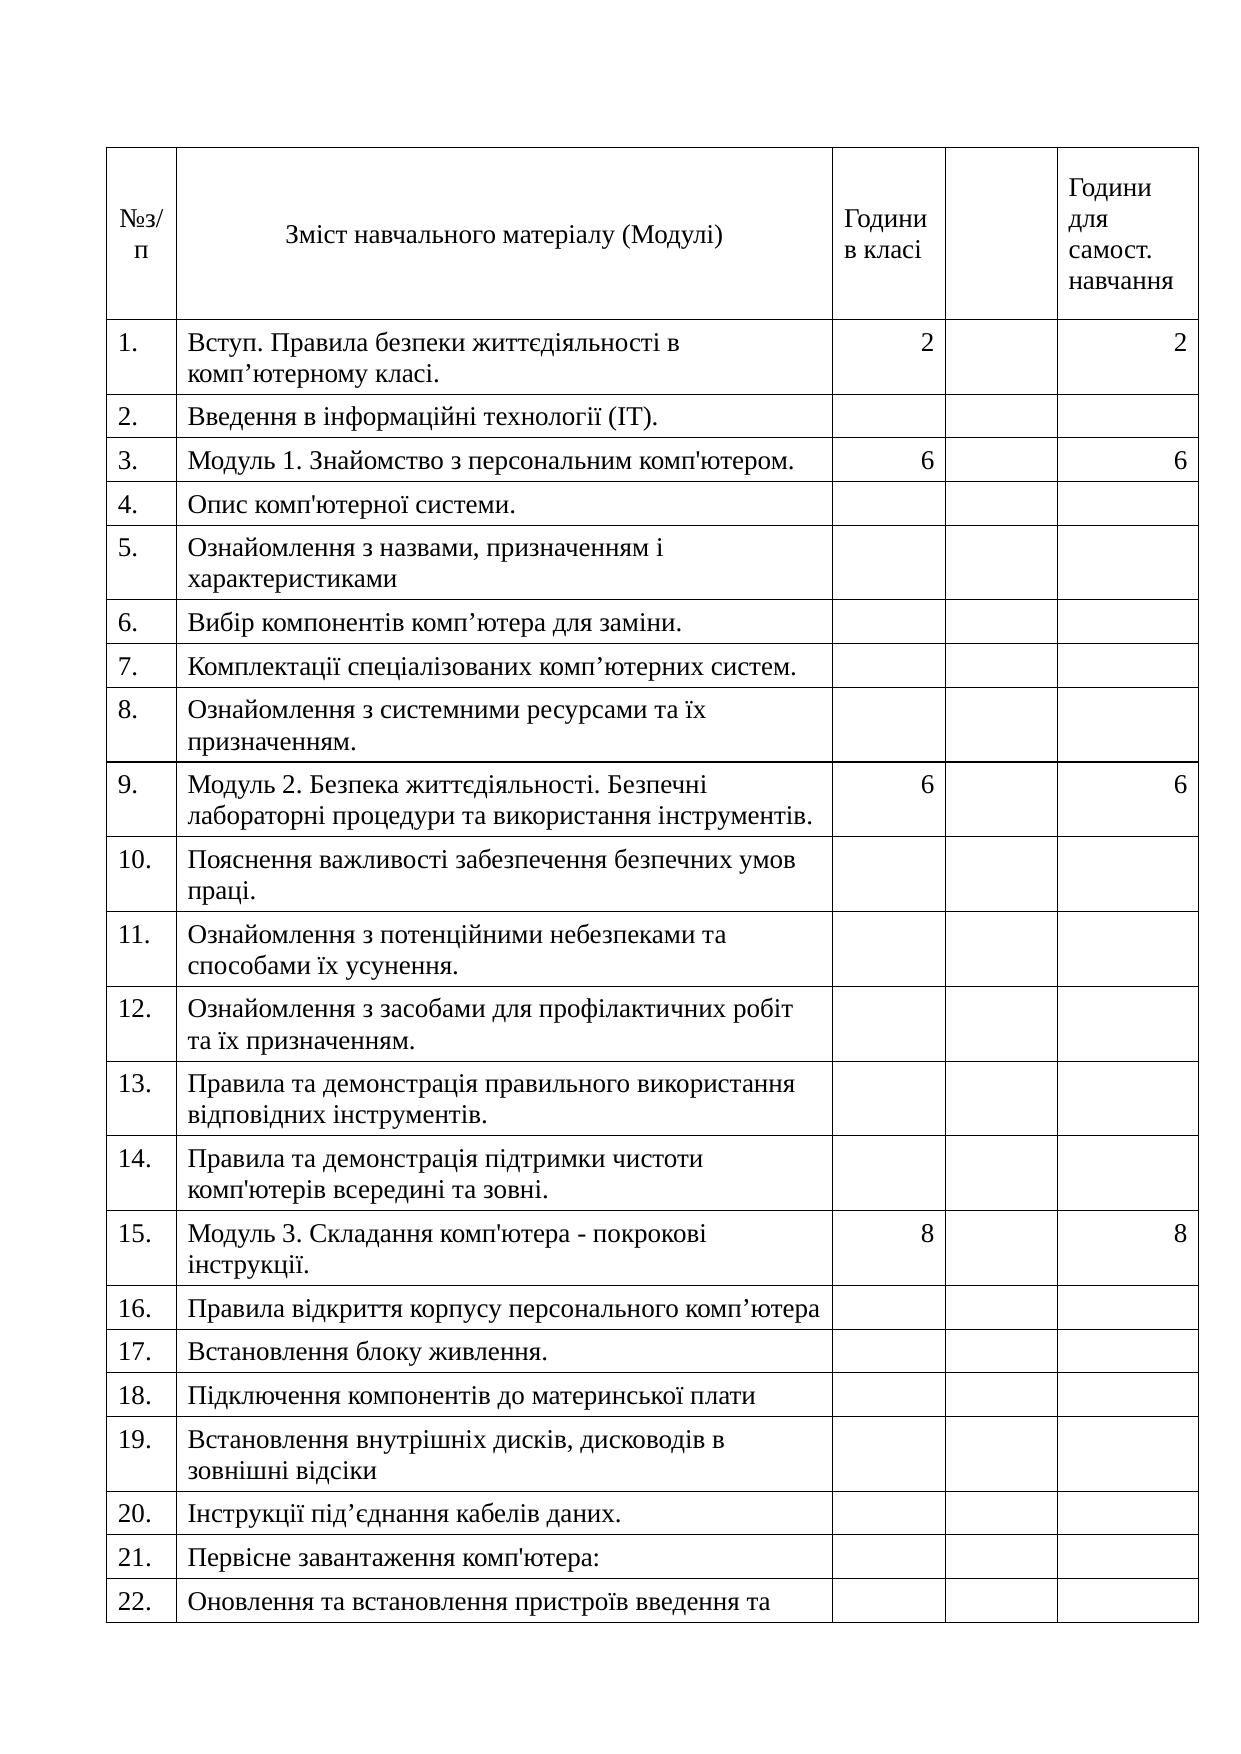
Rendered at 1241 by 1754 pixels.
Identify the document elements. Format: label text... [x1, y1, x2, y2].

table_cell [833, 1330, 945, 1372]
table_cell 2 [1058, 320, 1198, 394]
table_cell [946, 438, 1057, 481]
table_cell [946, 1062, 1057, 1135]
table_cell Модуль 1. Знайомство з персональним комп'ютером. [177, 438, 832, 481]
table_cell [833, 1286, 945, 1329]
table_cell [946, 482, 1057, 524]
table_cell [946, 763, 1057, 836]
table_cell Оновлення та встановлення пристроїв введення та [177, 1579, 832, 1622]
table_header Години для самост. навчання [1058, 148, 1198, 319]
table_cell [946, 1492, 1057, 1534]
table_cell Правила та демонстрація підтримки чистоти комп'ютерів всередині та зовні. [177, 1136, 832, 1210]
table_cell [1058, 1373, 1198, 1416]
table_cell [833, 1579, 945, 1622]
table_cell [833, 837, 945, 911]
table_cell [946, 1579, 1057, 1622]
table_cell [833, 1535, 945, 1578]
table_cell [107, 1373, 176, 1416]
table_cell [107, 912, 176, 986]
table_cell [1058, 644, 1198, 687]
table_cell 6 [833, 438, 945, 481]
table_cell [833, 395, 945, 437]
table_cell Правила та демонстрація правильного використання відповідних інструментів. [177, 1062, 832, 1135]
table_cell [946, 1330, 1057, 1372]
table_cell [107, 438, 176, 481]
table_cell Встановлення блоку живлення. [177, 1330, 832, 1372]
table_header Години в класі [833, 148, 945, 319]
table_cell Підключення компонентів до материнської плати [177, 1373, 832, 1416]
table_cell Ознайомлення з засобами для профілактичних робіт та їх призначенням. [177, 987, 832, 1061]
table_cell 6 [833, 763, 945, 836]
table_cell [946, 1417, 1057, 1491]
table_header [946, 148, 1057, 319]
table_cell Вибір компонентів комп’ютера для заміни. [177, 600, 832, 643]
table_cell [107, 1211, 176, 1285]
table_cell [107, 1330, 176, 1372]
table_cell [833, 688, 945, 761]
table_cell [107, 395, 176, 437]
table_cell Модуль 2. Безпека життєдіяльності. Безпечні лабораторні процедури та використання інструментів. [177, 763, 832, 836]
table_cell [1058, 688, 1198, 761]
table_cell Вступ. Правила безпеки життєдіяльності в комп’ютерному класі. [177, 320, 832, 394]
table_cell [107, 1535, 176, 1578]
table_cell [946, 526, 1057, 599]
table_cell [107, 1579, 176, 1622]
table_cell [1058, 1062, 1198, 1135]
table_cell [946, 688, 1057, 761]
table_cell 6 [1058, 438, 1198, 481]
table_cell [833, 1417, 945, 1491]
table_header Зміст навчального матеріалу (Модулі) [177, 148, 832, 319]
table_cell [833, 644, 945, 687]
table_cell [946, 395, 1057, 437]
table_cell Встановлення внутрішніх дисків, дисководів в зовнішні відсіки [177, 1417, 832, 1491]
table_cell [1058, 526, 1198, 599]
table_cell 2 [833, 320, 945, 394]
table_cell Модуль 3. Складання комп'ютера - покрокові інструкції. [177, 1211, 832, 1285]
table_cell [833, 526, 945, 599]
table_cell [833, 1062, 945, 1135]
table_cell [107, 763, 176, 836]
table_cell Пояснення важливості забезпечення безпечних умов праці. [177, 837, 832, 911]
table_cell [1058, 1417, 1198, 1491]
table_cell [107, 1492, 176, 1534]
table_cell [946, 320, 1057, 394]
table_cell [833, 987, 945, 1061]
table_cell Правила відкриття корпусу персонального комп’ютера [177, 1286, 832, 1329]
table_cell [946, 600, 1057, 643]
table_cell Введення в інформаційні технології (ІТ). [177, 395, 832, 437]
table_cell [107, 987, 176, 1061]
table_cell [1058, 600, 1198, 643]
table_cell [946, 1373, 1057, 1416]
table_cell [1058, 1286, 1198, 1329]
table_cell [1058, 1330, 1198, 1372]
table_cell [1058, 395, 1198, 437]
table_cell [833, 912, 945, 986]
table_cell [107, 482, 176, 524]
table_cell [107, 1062, 176, 1135]
table_cell Ознайомлення з назвами, призначенням і характеристиками [177, 526, 832, 599]
table_cell [946, 1286, 1057, 1329]
table_cell [833, 482, 945, 524]
table_cell [833, 1136, 945, 1210]
table_cell Первісне завантаження комп'ютера: [177, 1535, 832, 1578]
table_cell 8 [833, 1211, 945, 1285]
table_cell Опис комп'ютерної системи. [177, 482, 832, 524]
table_cell 8 [1058, 1211, 1198, 1285]
table_cell [107, 644, 176, 687]
table_cell [1058, 987, 1198, 1061]
table_header №з/п [107, 148, 176, 319]
table_cell [1058, 1136, 1198, 1210]
table_cell [107, 526, 176, 599]
table_cell [946, 1211, 1057, 1285]
table_cell [1058, 1535, 1198, 1578]
table_cell [946, 644, 1057, 687]
table_cell [107, 320, 176, 394]
table_cell [946, 837, 1057, 911]
table_cell [1058, 482, 1198, 524]
table_cell [107, 1417, 176, 1491]
table_cell [833, 600, 945, 643]
table_cell Комплектації спеціалізованих комп’ютерних систем. [177, 644, 832, 687]
table_cell Ознайомлення з системними ресурсами та їх призначенням. [177, 688, 832, 761]
table_cell [1058, 837, 1198, 911]
table_cell Ознайомлення з потенційними небезпеками та способами їх усунення. [177, 912, 832, 986]
table_cell [107, 600, 176, 643]
table_cell [107, 1286, 176, 1329]
table_cell [833, 1373, 945, 1416]
table_cell [946, 1535, 1057, 1578]
table_cell [107, 837, 176, 911]
table_cell [946, 987, 1057, 1061]
table_cell 6 [1058, 763, 1198, 836]
table_cell [107, 688, 176, 761]
table_cell [1058, 1579, 1198, 1622]
table_cell [946, 1136, 1057, 1210]
table_cell [946, 912, 1057, 986]
table_cell Інструкції під’єднання кабелів даних. [177, 1492, 832, 1534]
table_cell [833, 1492, 945, 1534]
table_cell [107, 1136, 176, 1210]
table_cell [1058, 912, 1198, 986]
table_cell [1058, 1492, 1198, 1534]
